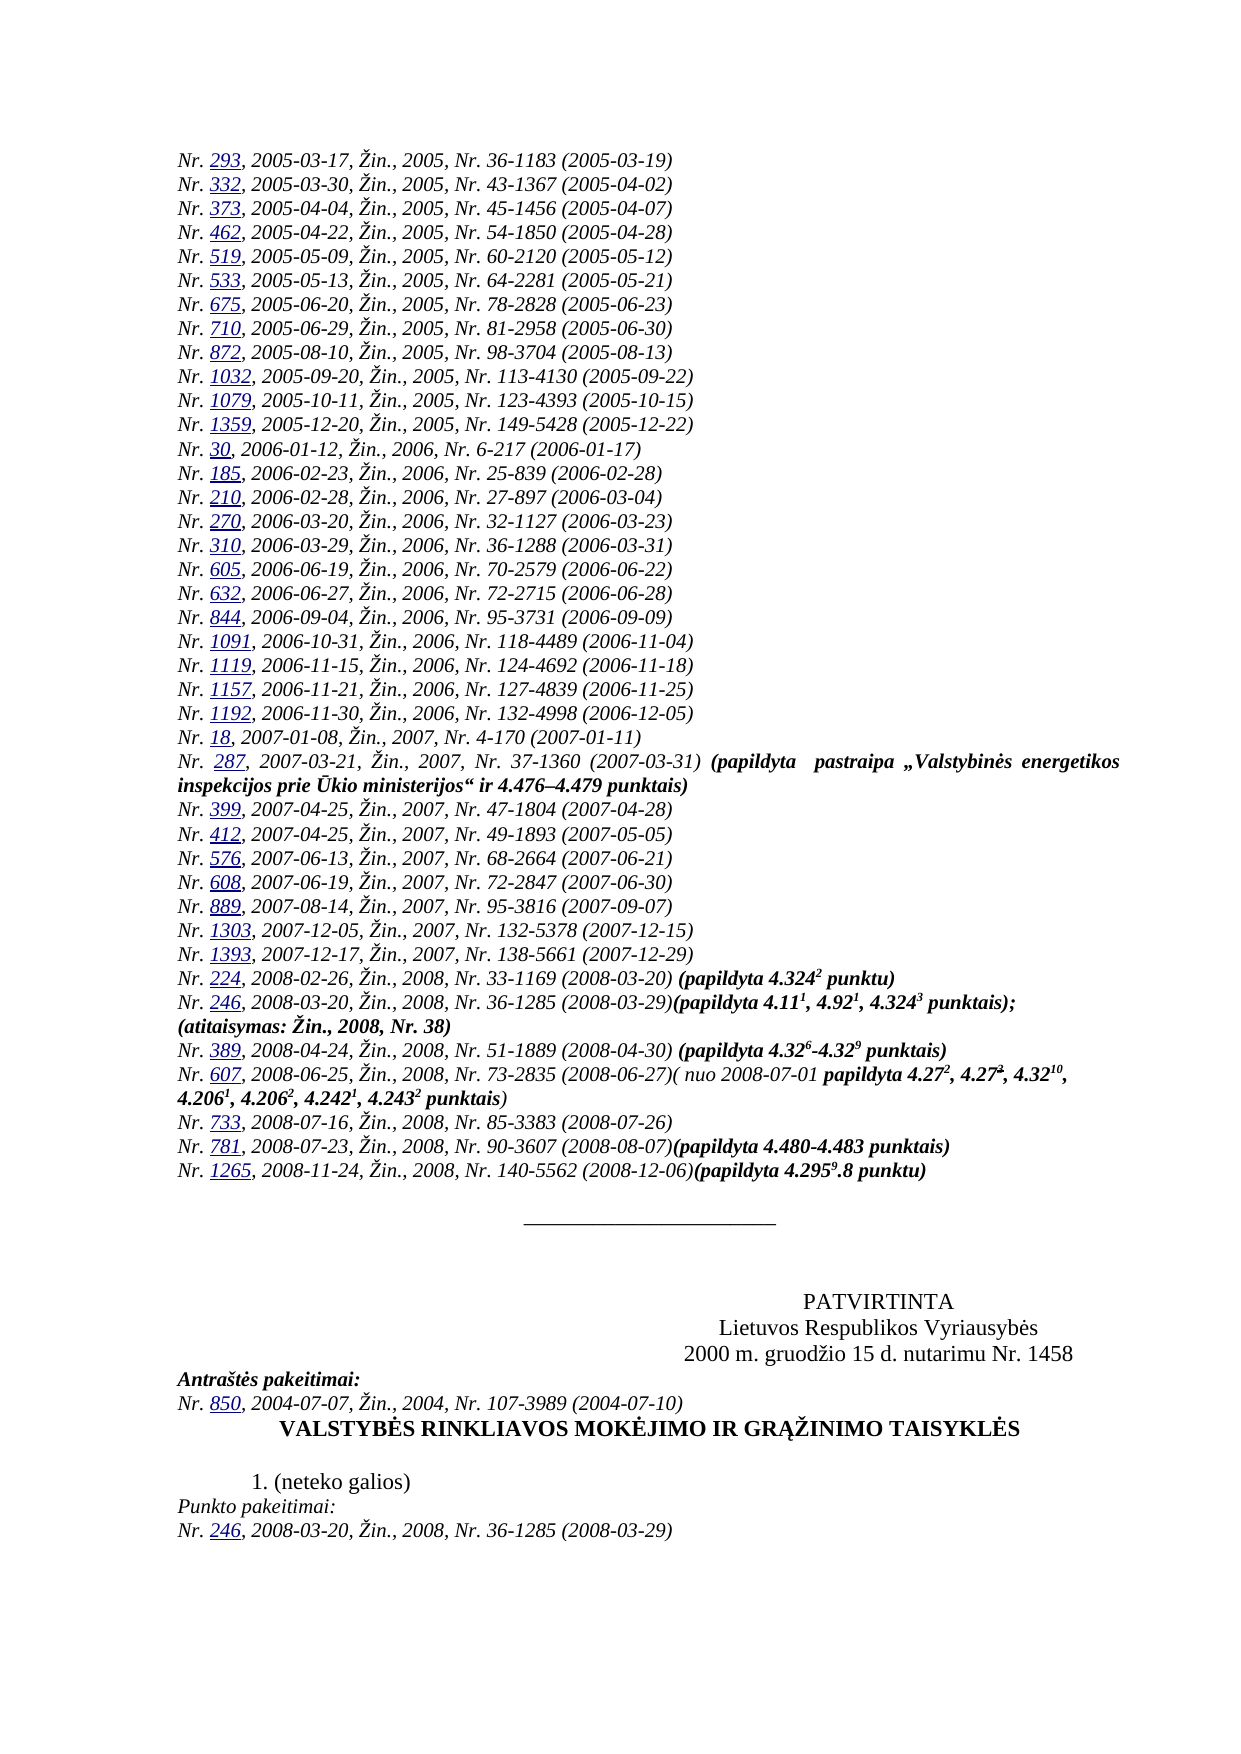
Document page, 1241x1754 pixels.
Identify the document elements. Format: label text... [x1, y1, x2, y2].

text Nr. 781, 2008-07-23, Žin., 2008, Nr. 90-3607 (2008-08-07)(papildyta 4.480-4.483 punktais) [177, 1134, 1122, 1158]
text VALSTYBĖS RINKLIAVOS MOKĖJIMO IR GRĄŽINIMO TAISYKLĖS [177, 1415, 1122, 1441]
text Nr. 18, 2007-01-08, Žin., 2007, Nr. 4-170 (2007-01-11) [177, 725, 1122, 749]
text Nr. 1303, 2007-12-05, Žin., 2007, Nr. 132-5378 (2007-12-15) [177, 918, 1122, 942]
text Nr. 850, 2004-07-07, Žin., 2004, Nr. 107-3989 (2004-07-10) [177, 1391, 1122, 1415]
text Nr. 675, 2005-06-20, Žin., 2005, Nr. 78-2828 (2005-06-23) [177, 292, 1122, 316]
text Antraštės pakeitimai: [177, 1367, 1122, 1391]
text Nr. 287, 2007-03-21, Žin., 2007, Nr. 37-1360 (2007-03-31) (papildyta pastraipa „Valstybinės energetikos inspekcijos prie Ūkio ministerijos“ ir 4.476–4.479 punktais) [177, 749, 1122, 797]
text 1. (neteko galios) [177, 1468, 1122, 1494]
text Nr. 1091, 2006-10-31, Žin., 2006, Nr. 118-4489 (2006-11-04) [177, 629, 1122, 653]
text Nr. 889, 2007-08-14, Žin., 2007, Nr. 95-3816 (2007-09-07) [177, 894, 1122, 918]
text Nr. 1119, 2006-11-15, Žin., 2006, Nr. 124-4692 (2006-11-18) [177, 653, 1122, 677]
text Nr. 1393, 2007-12-17, Žin., 2007, Nr. 138-5661 (2007-12-29) [177, 942, 1122, 966]
text Nr. 607, 2008-06-25, Žin., 2008, Nr. 73-2835 (2008-06-27)( nuo 2008-07-01 papildyta 4.272, 4.273, 4.3210, 4.2061, 4.2062, 4.2421, 4.2432 punktais) [177, 1062, 1122, 1110]
text Nr. 412, 2007-04-25, Žin., 2007, Nr. 49-1893 (2007-05-05) [177, 821, 1122, 846]
text Nr. 270, 2006-03-20, Žin., 2006, Nr. 32-1127 (2006-03-23) [177, 509, 1122, 533]
text Patvirtinta [635, 1288, 1122, 1314]
text Nr. 733, 2008-07-16, Žin., 2008, Nr. 85-3383 (2008-07-26) [177, 1110, 1122, 1134]
text Nr. 844, 2006-09-04, Žin., 2006, Nr. 95-3731 (2006-09-09) [177, 605, 1122, 629]
text Nr. 576, 2007-06-13, Žin., 2007, Nr. 68-2664 (2007-06-21) [177, 846, 1122, 869]
text Nr. 462, 2005-04-22, Žin., 2005, Nr. 54-1850 (2005-04-28) [177, 220, 1122, 244]
text Nr. 533, 2005-05-13, Žin., 2005, Nr. 64-2281 (2005-05-21) [177, 268, 1122, 292]
text Punkto pakeitimai: [177, 1494, 1122, 1518]
text Nr. 332, 2005-03-30, Žin., 2005, Nr. 43-1367 (2005-04-02) [177, 172, 1122, 196]
text Nr. 710, 2005-06-29, Žin., 2005, Nr. 81-2958 (2005-06-30) [177, 316, 1122, 340]
text Nr. 1192, 2006-11-30, Žin., 2006, Nr. 132-4998 (2006-12-05) [177, 701, 1122, 725]
text Nr. 373, 2005-04-04, Žin., 2005, Nr. 45-1456 (2005-04-07) [177, 196, 1122, 220]
text Nr. 185, 2006-02-23, Žin., 2006, Nr. 25-839 (2006-02-28) [177, 461, 1122, 484]
text Nr. 1157, 2006-11-21, Žin., 2006, Nr. 127-4839 (2006-11-25) [177, 677, 1122, 701]
text Nr. 519, 2005-05-09, Žin., 2005, Nr. 60-2120 (2005-05-12) [177, 244, 1122, 268]
text Nr. 632, 2006-06-27, Žin., 2006, Nr. 72-2715 (2006-06-28) [177, 581, 1122, 605]
text Nr. 30, 2006-01-12, Žin., 2006, Nr. 6-217 (2006-01-17) [177, 436, 1122, 461]
text Nr. 389, 2008-04-24, Žin., 2008, Nr. 51-1889 (2008-04-30) (papildyta 4.326-4.329 punktais) [177, 1038, 1122, 1062]
text Nr. 1265, 2008-11-24, Žin., 2008, Nr. 140-5562 (2008-12-06)(papildyta 4.2959.8 punktu) [177, 1158, 1122, 1182]
text Nr. 224, 2008-02-26, Žin., 2008, Nr. 33-1169 (2008-03-20) (papildyta 4.3242 punktu) [177, 966, 1122, 990]
text Nr. 210, 2006-02-28, Žin., 2006, Nr. 27-897 (2006-03-04) [177, 484, 1122, 509]
text Nr. 608, 2007-06-19, Žin., 2007, Nr. 72-2847 (2007-06-30) [177, 869, 1122, 894]
text Nr. 1032, 2005-09-20, Žin., 2005, Nr. 113-4130 (2005-09-22) [177, 364, 1122, 388]
text Nr. 399, 2007-04-25, Žin., 2007, Nr. 47-1804 (2007-04-28) [177, 797, 1122, 821]
text –––––––––––––––––––––– [177, 1209, 1122, 1235]
text Nr. 246, 2008-03-20, Žin., 2008, Nr. 36-1285 (2008-03-29)(papildyta 4.111, 4.921, 4.3243 punktais); (atitaisymas: Žin., 2008, Nr. 38) [177, 990, 1122, 1038]
text Nr. 1359, 2005-12-20, Žin., 2005, Nr. 149-5428 (2005-12-22) [177, 412, 1122, 436]
text Lietuvos Respublikos Vyriausybės 2000 m. gruodžio 15 d. nutarimu Nr. 1458 [635, 1314, 1122, 1367]
text Nr. 246, 2008-03-20, Žin., 2008, Nr. 36-1285 (2008-03-29) [177, 1518, 1122, 1542]
text Nr. 605, 2006-06-19, Žin., 2006, Nr. 70-2579 (2006-06-22) [177, 557, 1122, 581]
text Nr. 293, 2005-03-17, Žin., 2005, Nr. 36-1183 (2005-03-19) [177, 148, 1122, 172]
text Nr. 310, 2006-03-29, Žin., 2006, Nr. 36-1288 (2006-03-31) [177, 533, 1122, 557]
text Nr. 1079, 2005-10-11, Žin., 2005, Nr. 123-4393 (2005-10-15) [177, 388, 1122, 412]
text Nr. 872, 2005-08-10, Žin., 2005, Nr. 98-3704 (2005-08-13) [177, 340, 1122, 364]
